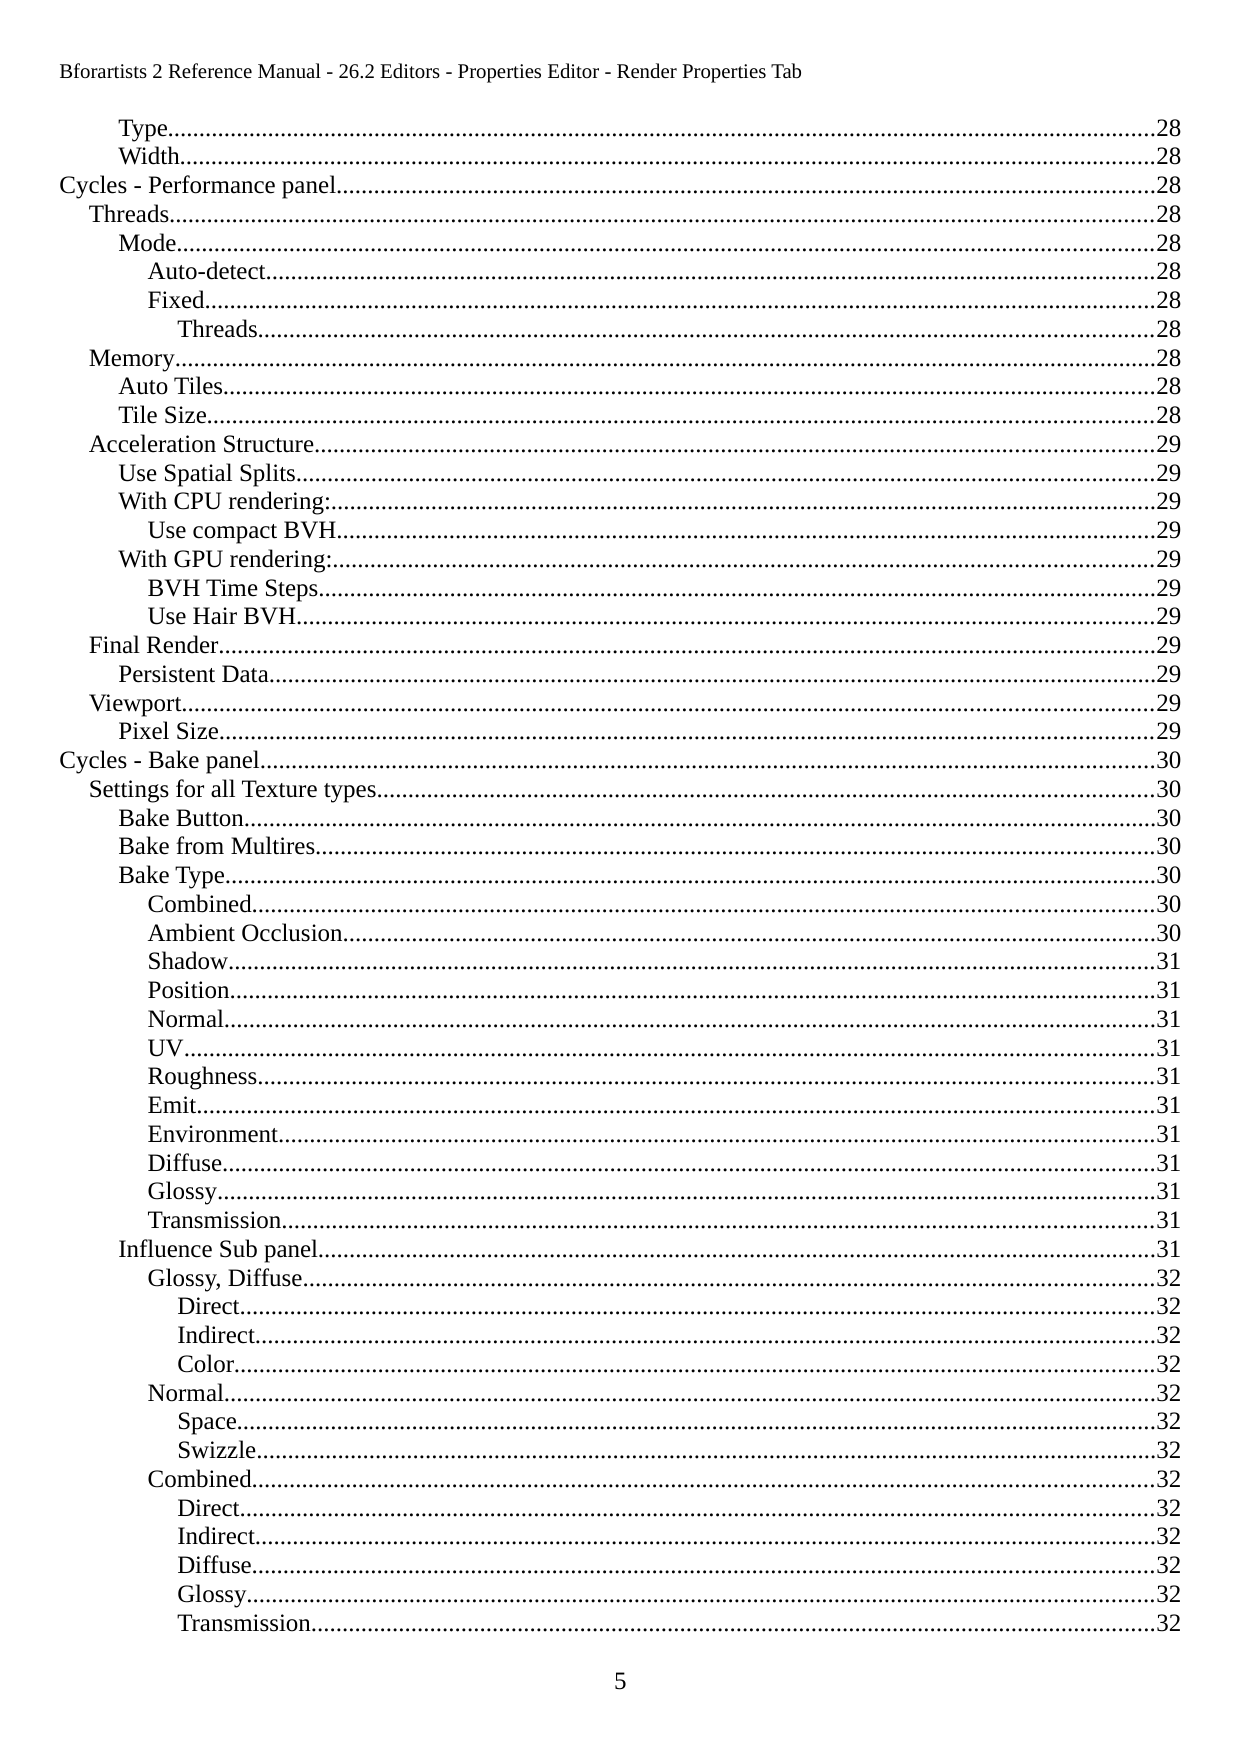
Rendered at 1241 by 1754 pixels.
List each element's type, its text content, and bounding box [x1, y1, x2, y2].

text Swizzle 32 [177, 1435, 1181, 1464]
text Pixel Size 29 [118, 716, 1181, 745]
text Viewport 29 [88, 688, 1181, 716]
text Direct 32 [177, 1291, 1181, 1320]
text Acceleration Structure 29 [88, 429, 1181, 458]
text Glossy 32 [177, 1579, 1181, 1608]
text Glossy, Diffuse 32 [147, 1263, 1181, 1291]
text Memory 28 [88, 343, 1181, 371]
text Ambient Occlusion 30 [147, 918, 1181, 946]
text Glossy 31 [147, 1176, 1181, 1205]
text Mode 28 [118, 228, 1181, 256]
text Shadow 31 [147, 946, 1181, 975]
text Indirect 32 [177, 1521, 1181, 1550]
text Bake from Multires 30 [118, 831, 1181, 860]
text Color 32 [177, 1349, 1181, 1378]
text Indirect 32 [177, 1320, 1181, 1349]
text Final Render 29 [88, 630, 1181, 659]
text Direct 32 [177, 1493, 1181, 1521]
text Normal 31 [147, 1004, 1181, 1033]
text Transmission 32 [177, 1608, 1181, 1636]
text Use compact BVH 29 [147, 515, 1181, 544]
text BVH Time Steps 29 [147, 573, 1181, 601]
text Bake Type 30 [118, 860, 1181, 889]
text Cycles - Performance panel 28 [59, 170, 1181, 199]
text With CPU rendering: 29 [118, 486, 1181, 515]
text Use Hair BVH 29 [147, 601, 1181, 630]
text Emit 31 [147, 1090, 1181, 1119]
text Combined 32 [147, 1464, 1181, 1493]
text Normal 32 [147, 1378, 1181, 1406]
text With GPU rendering: 29 [118, 544, 1181, 573]
text Persistent Data 29 [118, 659, 1181, 688]
text Width 28 [118, 141, 1181, 170]
text Environment 31 [147, 1119, 1181, 1148]
text Influence Sub panel 31 [118, 1234, 1181, 1263]
text Diffuse 32 [177, 1550, 1181, 1579]
text Bake Button 30 [118, 803, 1181, 831]
text Auto-detect 28 [147, 256, 1181, 285]
text Roughness 31 [147, 1061, 1181, 1090]
text Auto Tiles 28 [118, 371, 1181, 400]
text Position 31 [147, 975, 1181, 1004]
text Fixed 28 [147, 285, 1181, 314]
text Type 28 [118, 113, 1181, 141]
text Diffuse 31 [147, 1148, 1181, 1176]
text Combined 30 [147, 889, 1181, 918]
text UV 31 [147, 1033, 1181, 1061]
text Threads 28 [177, 314, 1181, 343]
text Use Spatial Splits 29 [118, 458, 1181, 486]
text Threads 28 [88, 199, 1181, 228]
text Cycles - Bake panel 30 [59, 745, 1181, 774]
text Tile Size 28 [118, 400, 1181, 429]
text Transmission 31 [147, 1205, 1181, 1234]
text Settings for all Texture types 30 [88, 774, 1181, 803]
text Space 32 [177, 1406, 1181, 1435]
